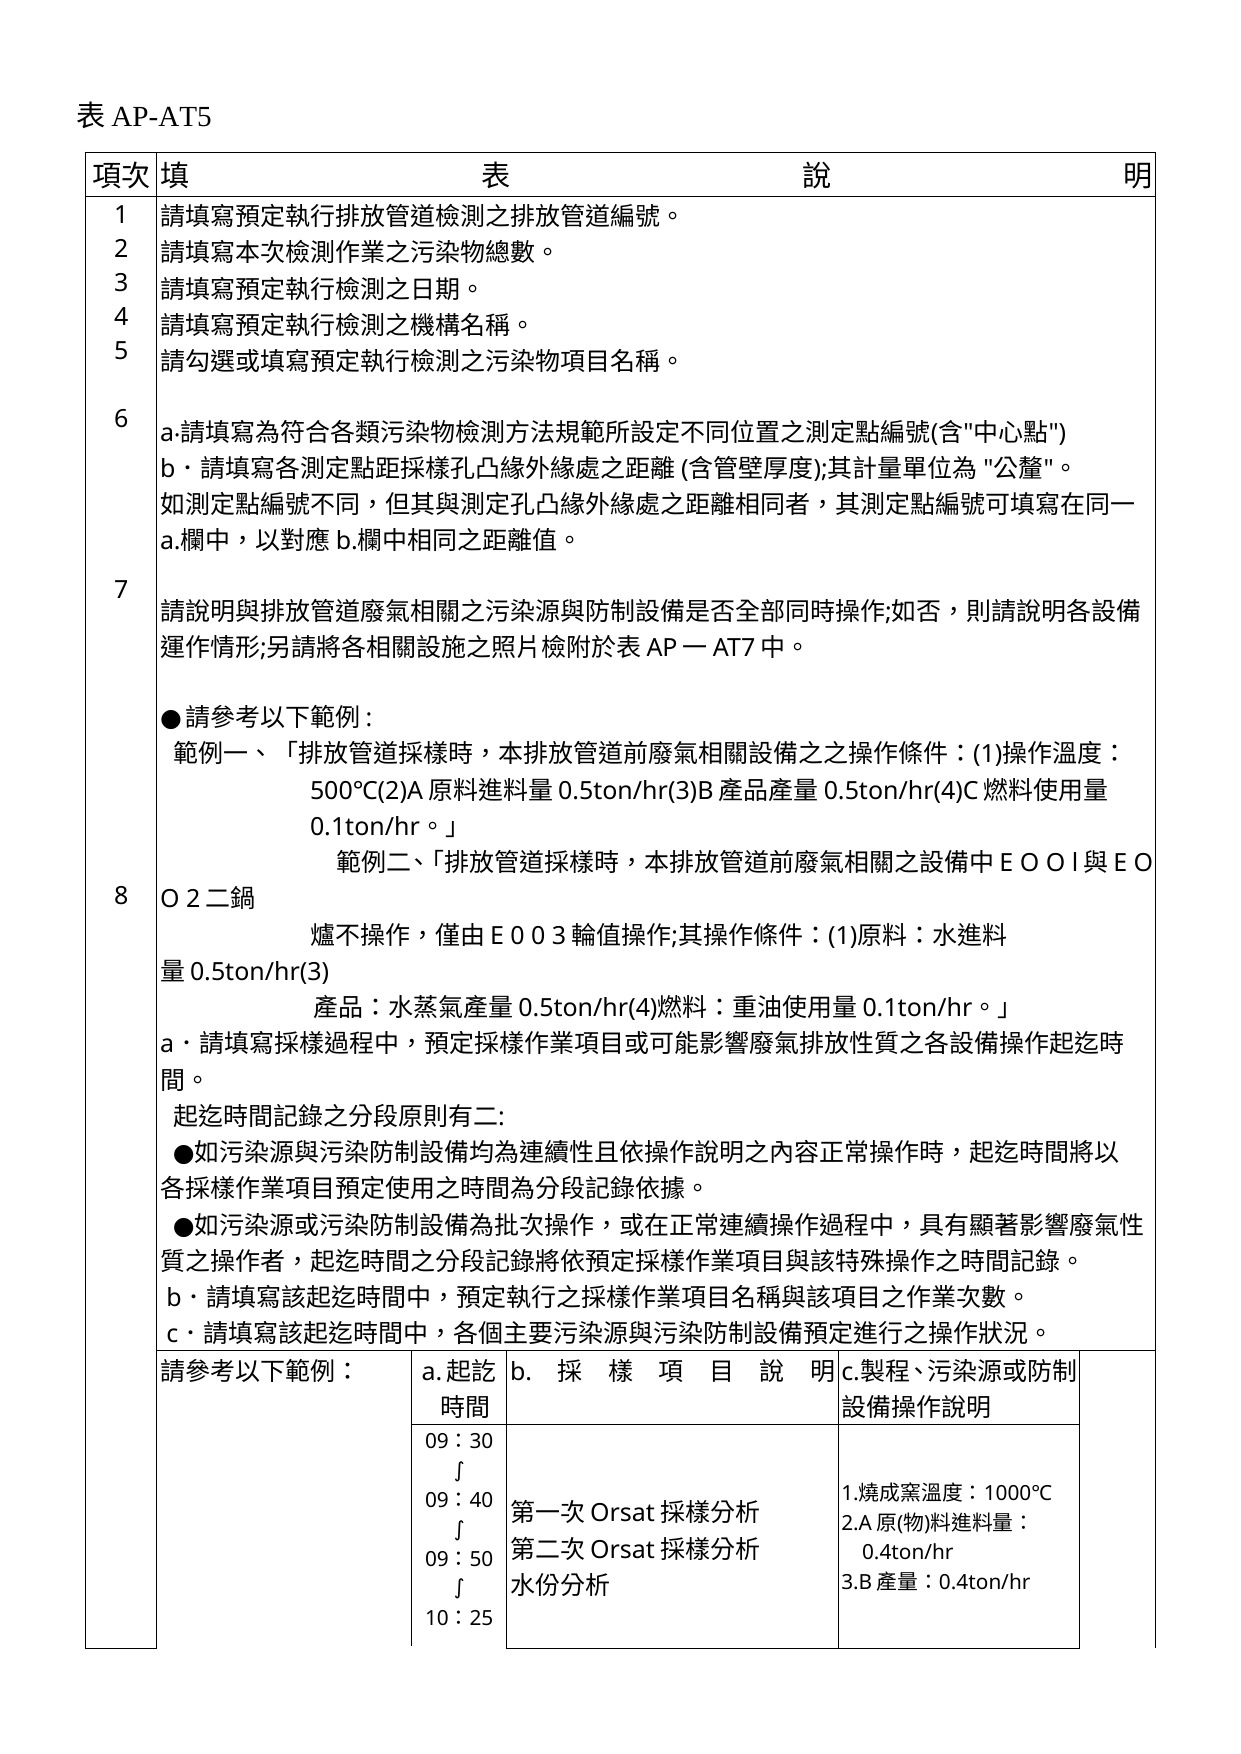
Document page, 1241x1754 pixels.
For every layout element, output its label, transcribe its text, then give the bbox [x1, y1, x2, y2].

table_cell 1.燒成窯溫度：1000℃ 2.A原(物)料進料量：0.4ton/hr 3.B產量：0.4ton/hr [839, 1425, 1079, 1647]
table_cell [1080, 1424, 1155, 1647]
table_cell [1080, 1351, 1155, 1424]
table_header 項次 [86, 153, 156, 196]
text 表AP-AT5 [76, 77, 1163, 152]
table_cell 第一次Orsat採樣分析 第二次Orsat採樣分析 水份分析 [507, 1425, 838, 1647]
table_cell 09：30 ∫ 09：40 ∫ 09：50 ∫ 10：25 [411, 1425, 506, 1647]
table_cell 1 2 3 4 5 6 7 8 [86, 197, 156, 1647]
table_cell c.製程、污染源或防制設備操作說明 [839, 1351, 1079, 1424]
table_cell 請參考以下範例： [157, 1351, 411, 1424]
table_cell [157, 1424, 411, 1647]
table_header 填表說明 [157, 153, 1155, 196]
table_cell 請填寫預定執行排放管道檢測之排放管道編號。 請填寫本次檢測作業之污染物總數。 請填寫預定執行檢測之日期。 請填寫預定執行檢測之機構名稱。 請勾選或填寫預定執行檢測之污染物項目名稱。 a‧請填寫為符合各類污染物檢測方法規範所設定不同位置之測定點編號(含"中心點") b．請填寫各測定點距採樣孔凸緣外緣處之距離 (含管壁厚度);其計量單位為 "公釐"。 如測定點編號不同，但其與測定孔凸緣外緣處之距離相同者，其測定點編號可填寫在同一a.欄中，以對應b.欄中相同之距離值。 請說明與排放管道廢氣相關之污染源與防制設備是否全部同時操作;如否，則請說明各設備 運作情形;另請將各相關設施之照片檢附於表AP一AT7中。 請參考以下範例 : 範例一、「排放管道採樣時，本排放管道前廢氣相關設備之之操作條件：(1)操作溫度： 500℃(2)A原料進料量0.5ton/hr(3)B產品產量0.5ton/hr(4)C燃料使用量 0.1ton/hr。」 範例二、「排放管道採樣時，本排放管道前廢氣相關之設備中E O O l與E O O 2二鍋 爐不操作，僅由E 0 0 3輪值操作;其操作條件：(1)原料：水進料量0.5ton/hr(3) 產品：水蒸氣產量0.5ton/hr(4)燃料：重油使用量0.1ton/hr。」 a．請填寫採樣過程中，預定採樣作業項目或可能影響廢氣排放性質之各設備操作起迄時間。 起迄時間記錄之分段原則有二: ●如污染源與污染防制設備均為連續性且依操作說明之內容正常操作時，起迄時間將以 各採樣作業項目預定使用之時間為分段記錄依據。 ●如污染源或污染防制設備為批次操作，或在正常連續操作過程中，具有顯著影響廢氣性質之操作者，起迄時間之分段記錄將依預定採樣作業項目與該特殊操作之時間記錄。 b．請填寫該起迄時間中，預定執行之採樣作業項目名稱與該項目之作業次數。 c．請填寫該起迄時間中，各個主要污染源與污染防制設備預定進行之操作狀況。 [157, 197, 1155, 1350]
table_cell b.採樣項目說明 [507, 1351, 838, 1424]
table_cell 起訖 時間 [412, 1351, 506, 1424]
